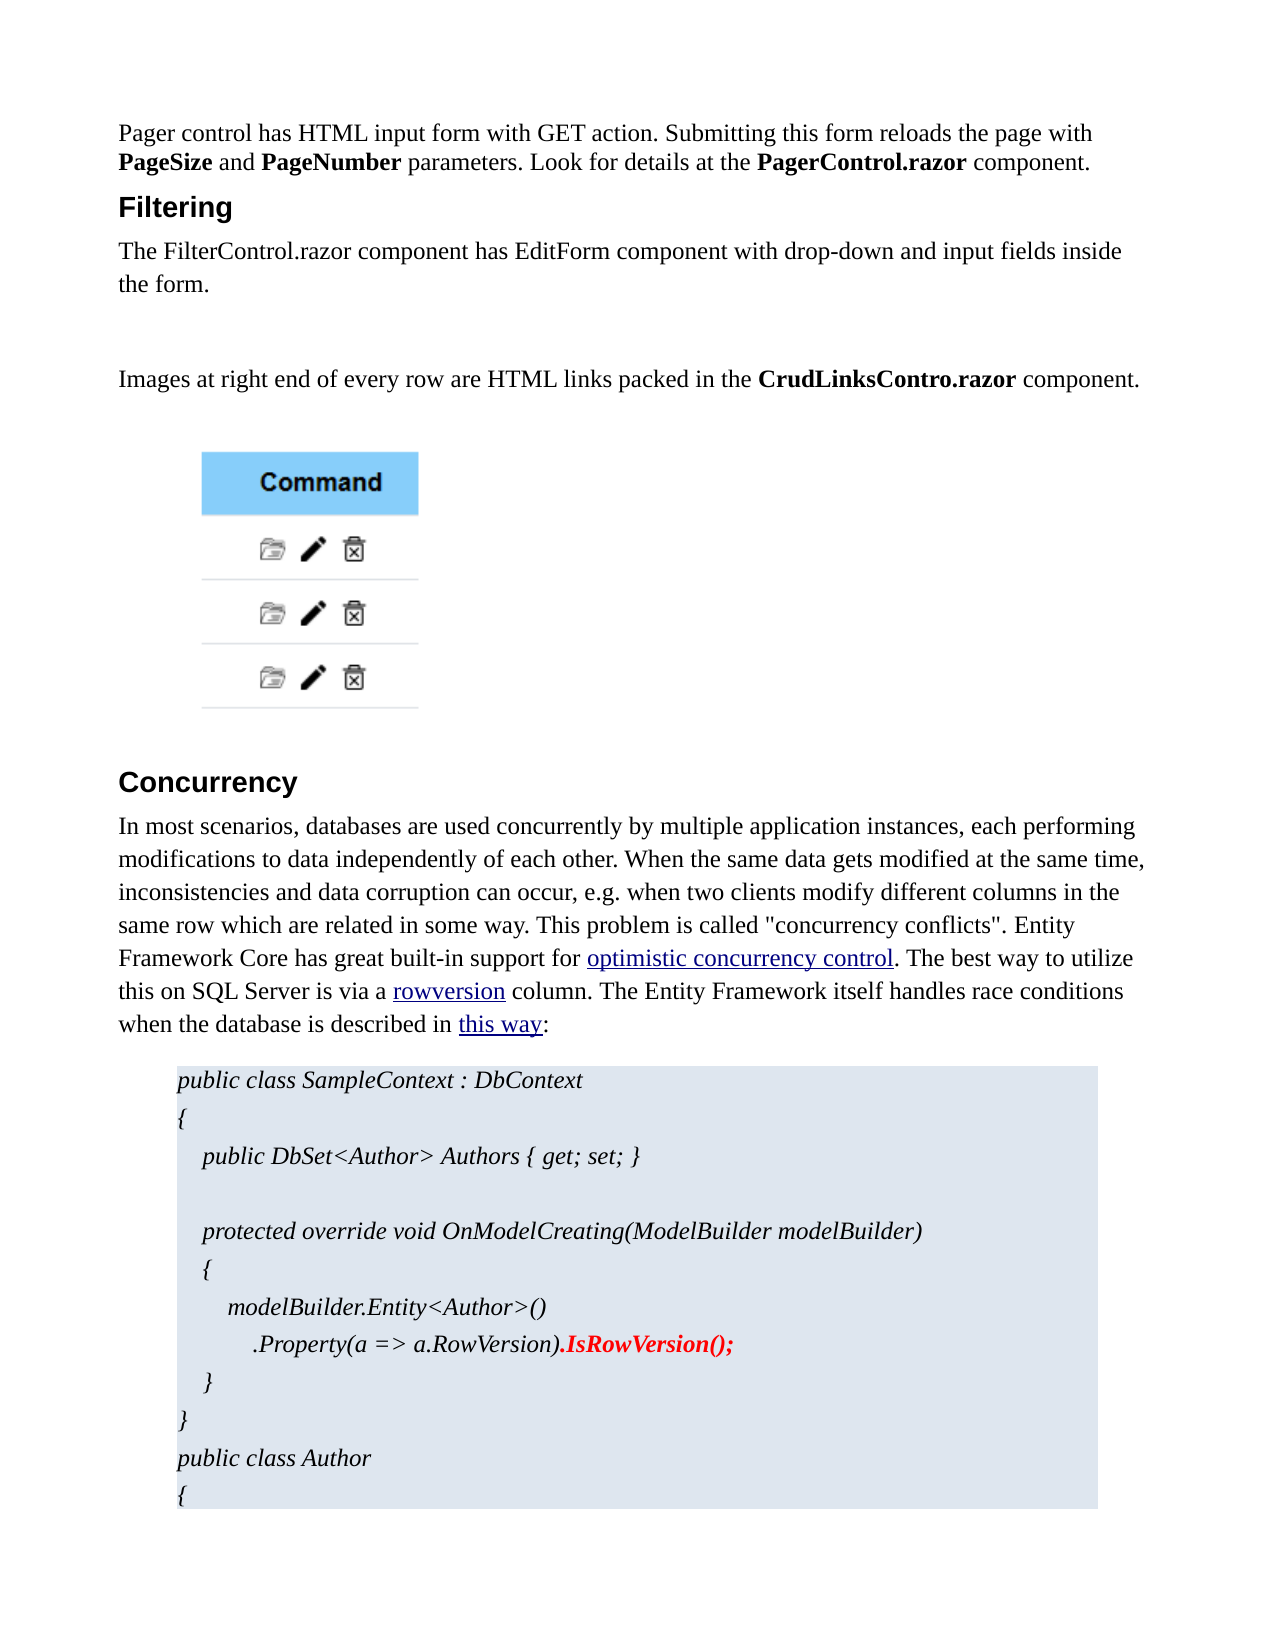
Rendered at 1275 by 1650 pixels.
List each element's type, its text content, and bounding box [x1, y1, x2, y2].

text public DbSet<Author> Authors { get; set; } [177, 1141, 1098, 1170]
text modelBuilder.Entity<Author>() [177, 1292, 1098, 1321]
text } [177, 1367, 1098, 1396]
text Pager control has HTML input form with GET action. Submitting this form reloads the page with PageSize and PageNumber parameters. Look for details at the PagerControl.razor component. [118, 118, 1157, 176]
text The FilterControl.razor component has EditForm component with drop-down and input fields inside the form. [118, 236, 1157, 298]
subtitle Filtering [118, 190, 1157, 224]
picture [201, 410, 436, 712]
text protected override void OnModelCreating(ModelBuilder modelBuilder) [177, 1216, 1098, 1245]
text { [177, 1480, 1098, 1509]
text public class Author [177, 1443, 1098, 1471]
text { [177, 1254, 1098, 1283]
text public class SampleContext : DbContext [177, 1066, 1098, 1094]
subtitle Concurrency [118, 765, 1157, 798]
text Images at right end of every row are HTML links packed in the CrudLinksContro.razor component. [118, 364, 1157, 393]
text } [177, 1405, 1098, 1434]
text In most scenarios, databases are used concurrently by multiple application instances, each performing modifications to data independently of each other. When the same data gets modified at the same time, inconsistencies and data corruption can occur, e.g. when two clients modify different columns in the same row which are related in some way. This problem is called "concurrency conflicts". Entity Framework Core has great built-in support for optimistic concurrency control. The best way to utilize this on SQL Server is via a rowversion column. The Entity Framework itself handles race conditions when the database is described in this way: [118, 811, 1157, 1038]
text { [177, 1103, 1098, 1132]
text .Property(a => a.RowVersion).IsRowVersion(); [177, 1329, 1098, 1358]
